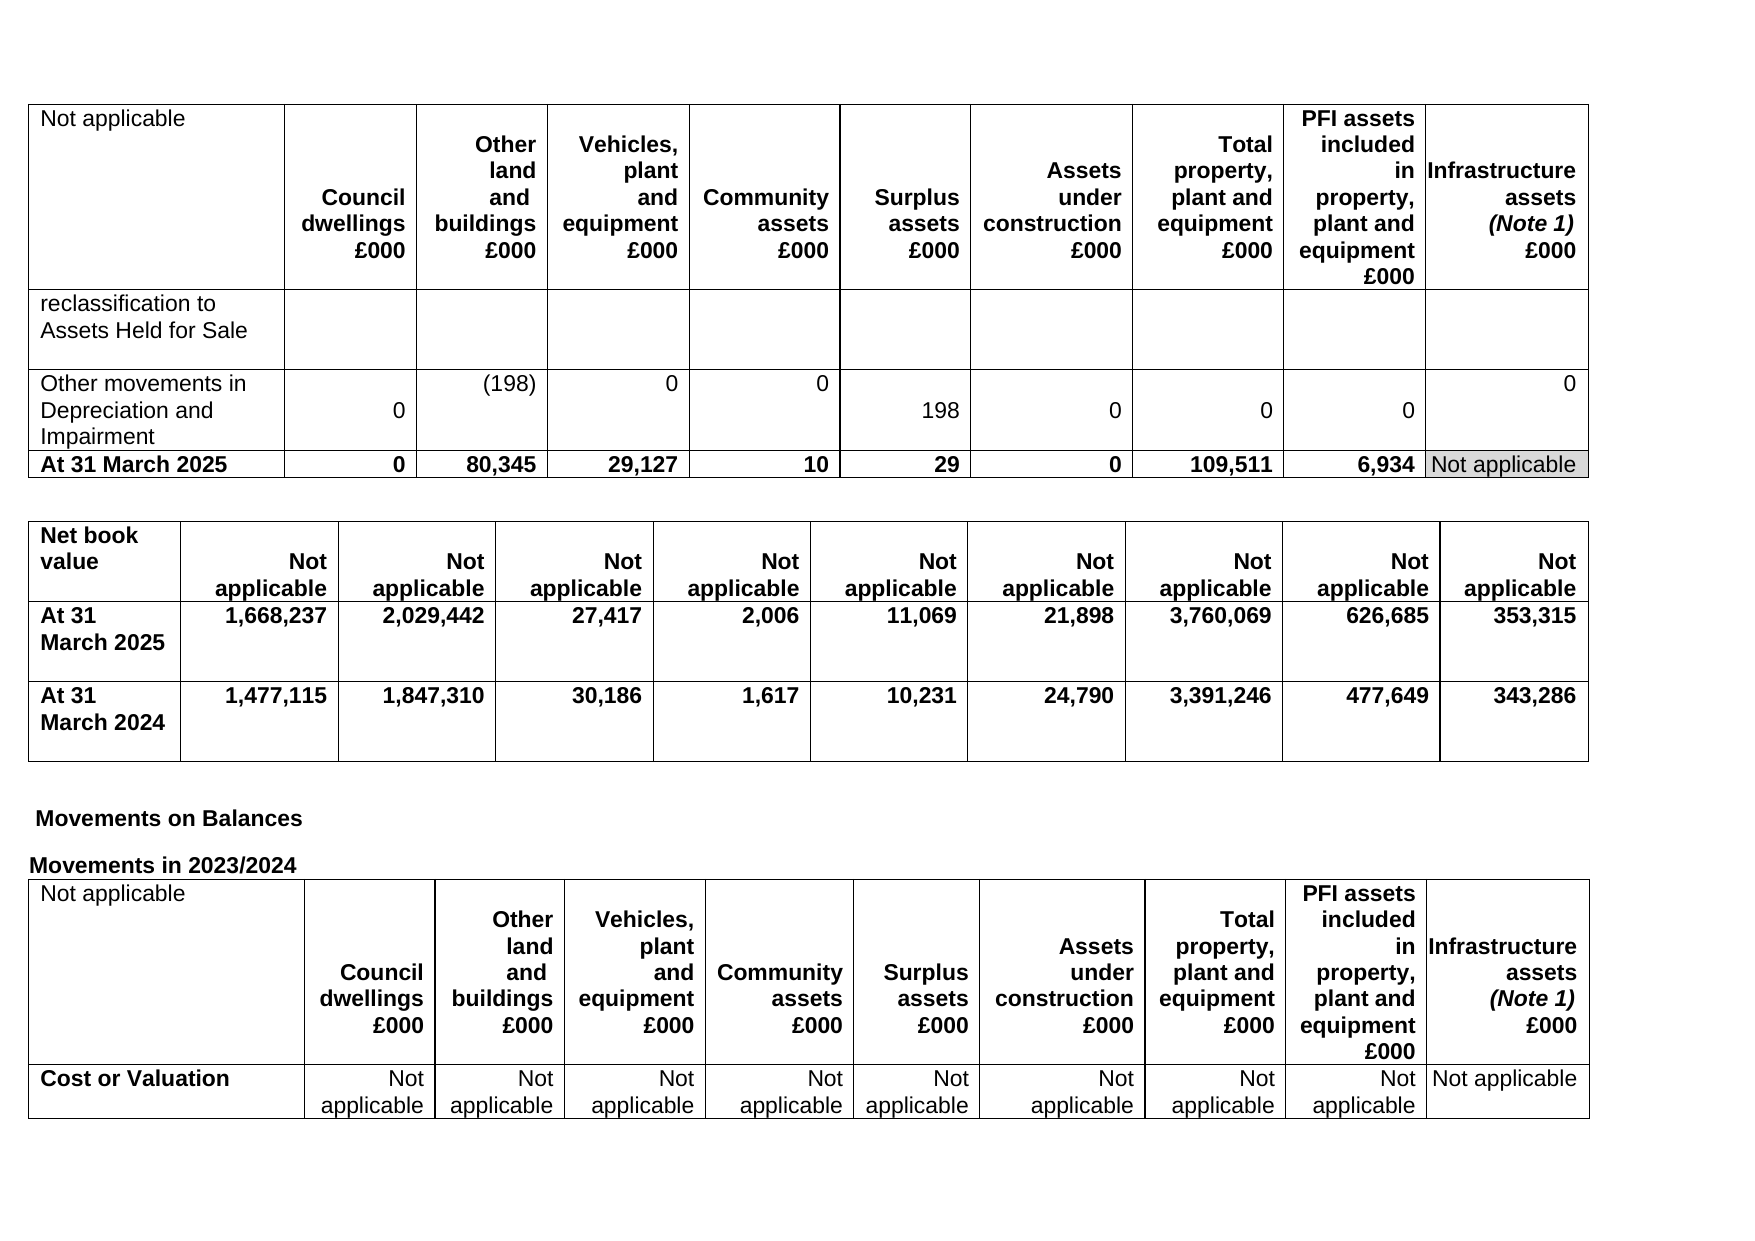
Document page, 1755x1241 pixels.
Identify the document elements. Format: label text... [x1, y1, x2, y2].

table_header Vehicles, plant and equipment £000 [565, 880, 705, 1064]
table_header Not applicable [1283, 522, 1439, 601]
table_cell Not applicable [1426, 451, 1588, 477]
table_cell At 31 March 2024 [29, 682, 180, 761]
table_cell 3,760,069 [1126, 602, 1282, 681]
table_header Surplus assets £000 [854, 880, 979, 1064]
table_cell 6,934 [1284, 451, 1425, 477]
table_cell Not applicable [1146, 1065, 1285, 1118]
table_cell 29,127 [548, 451, 689, 477]
table_header Other land and buildings £000 [436, 880, 564, 1064]
table_header Other land and buildings £000 [417, 105, 547, 289]
table_cell 1,617 [654, 682, 810, 761]
table_header Infrastructure assets (Note 1) £000 [1426, 105, 1588, 289]
table_cell 27,417 [496, 602, 653, 681]
table_header Total property, plant and equipment £000 [1133, 105, 1283, 289]
table_cell 0 [1284, 370, 1425, 449]
table_cell [548, 290, 689, 369]
table_cell 10 [690, 451, 839, 477]
table_cell 109,511 [1133, 451, 1283, 477]
table_cell 0 [971, 451, 1132, 477]
table_header Not applicable [29, 105, 284, 289]
table_cell At 31 March 2025 [29, 602, 180, 681]
table_cell Not applicable [305, 1065, 434, 1118]
table_cell Not applicable [1286, 1065, 1426, 1118]
table_cell [1133, 290, 1283, 369]
table_cell 0 [690, 370, 839, 449]
table_cell 2,029,442 [339, 602, 495, 681]
table_header Council dwellings £000 [285, 105, 416, 289]
table_cell [417, 290, 547, 369]
table_cell 0 [1426, 370, 1588, 449]
table_header Not applicable [496, 522, 653, 601]
table_cell [690, 290, 839, 369]
table_header Not applicable [181, 522, 338, 601]
table_cell 30,186 [496, 682, 653, 761]
table_header Not applicable [654, 522, 810, 601]
table_cell [1284, 290, 1425, 369]
subtitle Movements in 2023/2024 [29, 852, 1589, 879]
table_cell 1,477,115 [181, 682, 338, 761]
table_header Community assets £000 [706, 880, 853, 1064]
table_cell 80,345 [417, 451, 547, 477]
table_cell Other movements in Depreciation and Impairment [29, 370, 284, 449]
table_cell Not applicable [854, 1065, 979, 1118]
table_header Not applicable [29, 880, 304, 1064]
table_cell 198 [841, 370, 970, 449]
table_cell 3,391,246 [1126, 682, 1282, 761]
table_cell 1,847,310 [339, 682, 495, 761]
table_header Net book value [29, 522, 180, 601]
table_header Assets under construction £000 [971, 105, 1132, 289]
table_cell Not applicable [1427, 1065, 1589, 1118]
table_cell (198) [417, 370, 547, 449]
table_cell [971, 290, 1132, 369]
table_header Surplus assets £000 [841, 105, 970, 289]
table_header Not applicable [1441, 522, 1588, 601]
table_cell 0 [548, 370, 689, 449]
table_cell 0 [285, 370, 416, 449]
table_cell 353,315 [1441, 602, 1588, 681]
text Movements on Balances [29, 805, 1589, 832]
table_cell 626,685 [1283, 602, 1439, 681]
table_header Total property, plant and equipment £000 [1146, 880, 1285, 1064]
table_cell Not applicable [565, 1065, 705, 1118]
table_cell Cost or Valuation [29, 1065, 304, 1118]
table_cell 24,790 [968, 682, 1125, 761]
table_cell 0 [1133, 370, 1283, 449]
table_cell 11,069 [811, 602, 967, 681]
table_header Not applicable [339, 522, 495, 601]
table_cell At 31 March 2025 [29, 451, 284, 477]
table_cell 477,649 [1283, 682, 1439, 761]
table_header PFI assets included in property, plant and equipment £000 [1286, 880, 1426, 1064]
table_cell Not applicable [706, 1065, 853, 1118]
table_header Not applicable [811, 522, 967, 601]
table_cell 21,898 [968, 602, 1125, 681]
table_cell 29 [841, 451, 970, 477]
table_cell Not applicable [980, 1065, 1144, 1118]
table_cell [285, 290, 416, 369]
table_header Community assets £000 [690, 105, 839, 289]
table_header Not applicable [1126, 522, 1282, 601]
table_cell [1426, 290, 1588, 369]
table_header Infrastructure assets (Note 1) £000 [1427, 880, 1589, 1064]
table_cell reclassification to Assets Held for Sale [29, 290, 284, 369]
table_cell [841, 290, 970, 369]
table_cell 0 [285, 451, 416, 477]
table_cell 10,231 [811, 682, 967, 761]
table_header PFI assets included in property, plant and equipment £000 [1284, 105, 1425, 289]
table_header Council dwellings £000 [305, 880, 434, 1064]
table_header Not applicable [968, 522, 1125, 601]
table_header Assets under construction £000 [980, 880, 1144, 1064]
table_cell 0 [971, 370, 1132, 449]
table_header Vehicles, plant and equipment £000 [548, 105, 689, 289]
table_cell 2,006 [654, 602, 810, 681]
table_cell 343,286 [1441, 682, 1588, 761]
table_cell 1,668,237 [181, 602, 338, 681]
table_cell Not applicable [436, 1065, 564, 1118]
